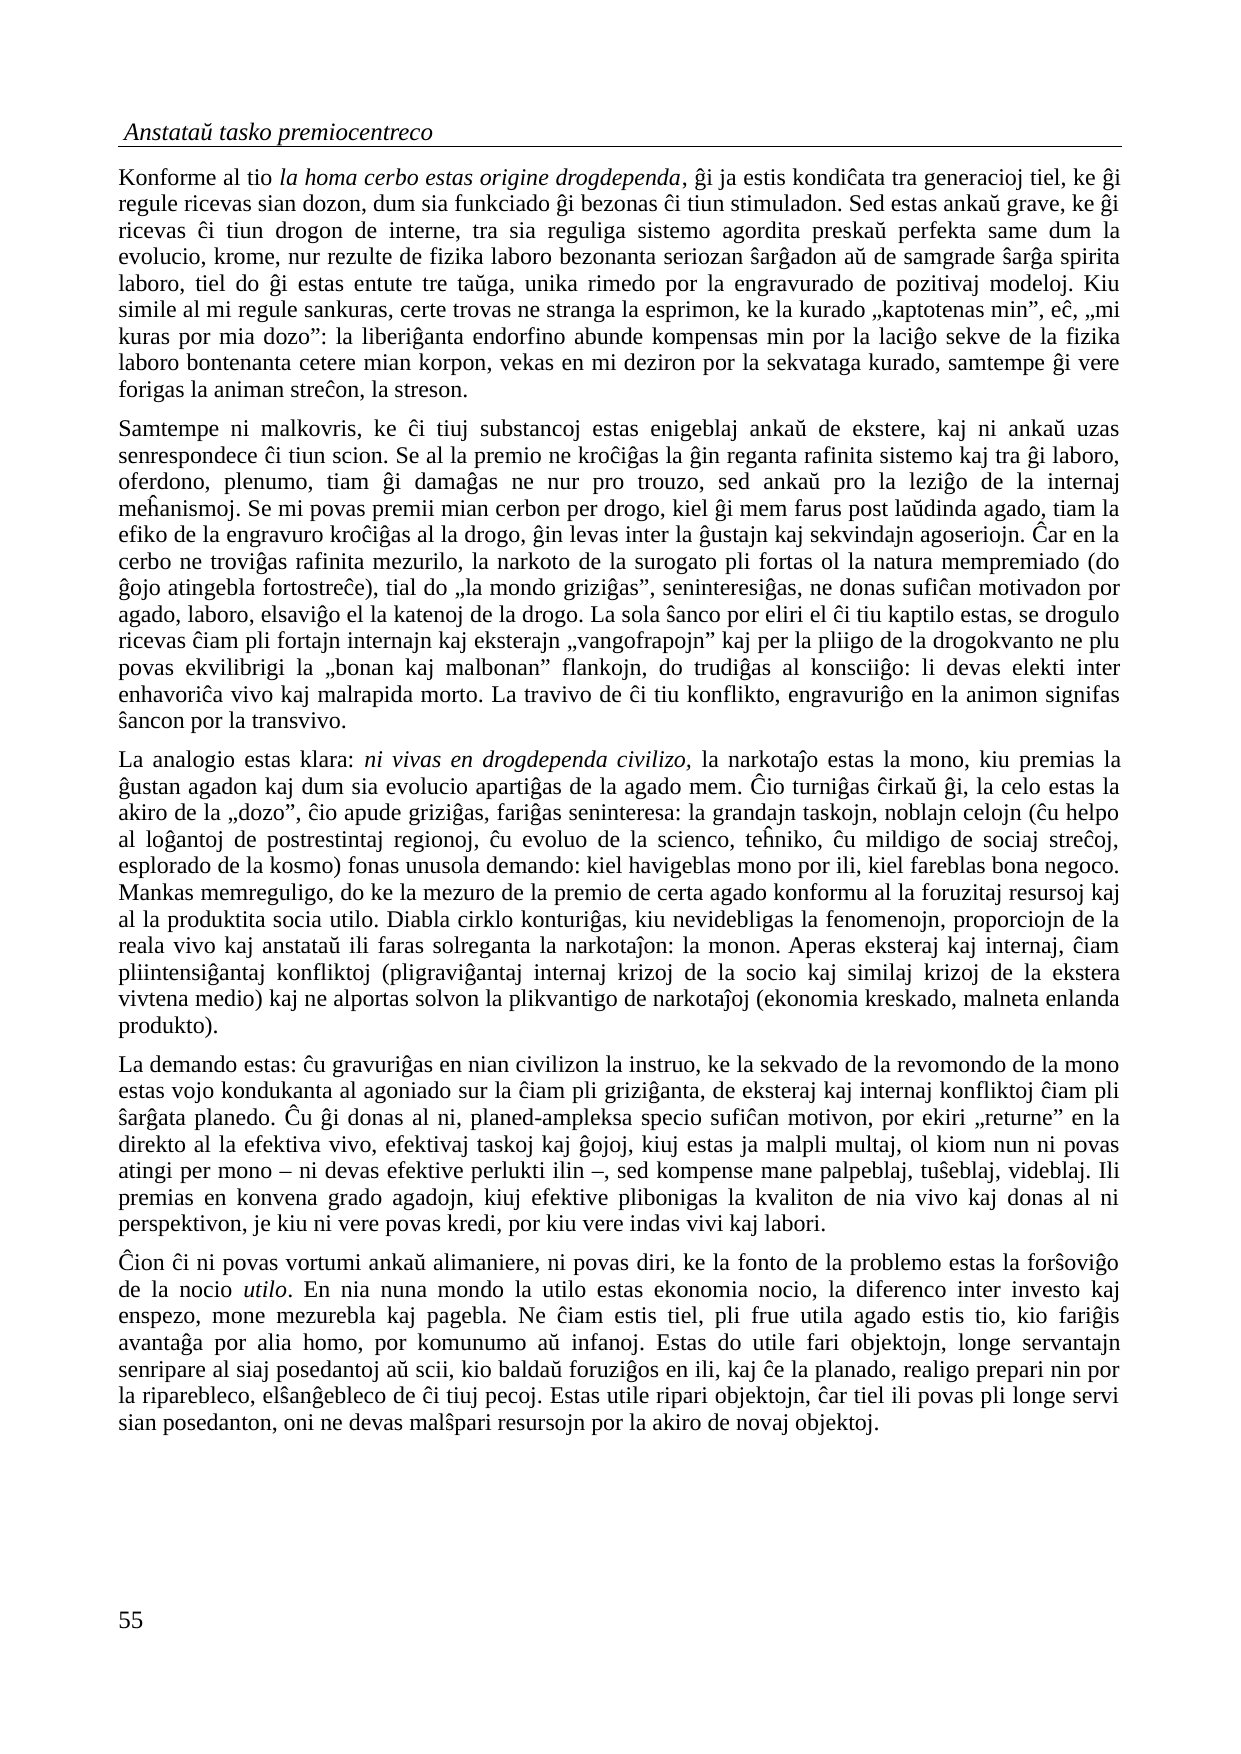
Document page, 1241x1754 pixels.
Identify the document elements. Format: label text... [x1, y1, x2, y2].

text Samtempe ni malkovris, ke ĉi tiuj substancoj estas enigeblaj ankaŭ de ekstere, kaj ni ankaŭ uzas senrespondece ĉi tiun scion. Se al la premio ne kroĉiĝas la ĝin reganta rafinita sistemo kaj tra ĝi laboro, oferdono, plenumo, tiam ĝi damaĝas ne nur pro trouzo, sed ankaŭ pro la leziĝo de la internaj meĥanismoj. Se mi povas premii mian cerbon per drogo, kiel ĝi mem farus post laŭdinda agado, tiam la efiko de la engravuro kroĉiĝas al la drogo, ĝin levas inter la ĝustajn kaj sekvindajn agoseriojn. Ĉar en la cerbo ne troviĝas rafinita mezurilo, la narkoto de la surogato pli fortas ol la natura mempremiado (do ĝojo atingebla fortostreĉe), tial do „la mondo griziĝas”, seninteresiĝas, ne donas sufiĉan motivadon por agado, laboro, elsaviĝo el la katenoj de la drogo. La sola ŝanco por eliri el ĉi tiu kaptilo estas, se drogulo ricevas ĉiam pli fortajn internajn kaj eksterajn „vangofrapojn” kaj per la pliigo de la drogokvanto ne plu povas ekvilibrigi la „bonan kaj malbonan” flankojn, do trudiĝas al konsciiĝo: li devas elekti inter enhavoriĉa vivo kaj malrapida morto. La travivo de ĉi tiu konflikto, engravuriĝo en la animon signifas ŝancon por la transvivo. [118, 415, 1122, 734]
text Ĉion ĉi ni povas vortumi ankaŭ alimaniere, ni povas diri, ke la fonto de la problemo estas la forŝoviĝo de la nocio utilo. En nia nuna mondo la utilo estas ekonomia nocio, la diferenco inter investo kaj enspezo, mone mezurebla kaj pagebla. Ne ĉiam estis tiel, pli frue utila agado estis tio, kio fariĝis avantaĝa por alia homo, por komunumo aŭ infanoj. Estas do utile fari objektojn, longe servantajn senripare al siaj posedantoj aŭ scii, kio baldaŭ foruziĝos en ili, kaj ĉe la planado, realigo prepari nin por la riparebleco, elŝanĝebleco de ĉi tiuj pecoj. Estas utile ripari objektojn, ĉar tiel ili povas pli longe servi sian posedanton, oni ne devas malŝpari resursojn por la akiro de novaj objektoj. [118, 1249, 1122, 1436]
text La demando estas: ĉu gravuriĝas en nian civilizon la instruo, ke la sekvado de la revomondo de la mono estas vojo kondukanta al agoniado sur la ĉiam pli griziĝanta, de eksteraj kaj internaj konfliktoj ĉiam pli ŝarĝata planedo. Ĉu ĝi donas al ni, planed-ampleksa specio sufiĉan motivon, por ekiri „returne” en la direkto al la efektiva vivo, efektivaj taskoj kaj ĝojoj, kiuj estas ja malpli multaj, ol kiom nun ni povas atingi per mono – ni devas efektive perlukti ilin –, sed kompense mane palpeblaj, tuŝeblaj, videblaj. Ili premias en konvena grado agadojn, kiuj efektive plibonigas la kvaliton de nia vivo kaj donas al ni perspektivon, je kiu ni vere povas kredi, por kiu vere indas vivi kaj labori. [118, 1051, 1122, 1237]
text La analogio estas klara: ni vivas en drogdependa civilizo, la narkotaĵo estas la mono, kiu premias la ĝustan agadon kaj dum sia evolucio apartiĝas de la agado mem. Ĉio turniĝas ĉirkaŭ ĝi, la celo estas la akiro de la „dozo”, ĉio apude griziĝas, fariĝas seninteresa: la grandajn taskojn, noblajn celojn (ĉu helpo al loĝantoj de postrestintaj regionoj, ĉu evoluo de la scienco, teĥniko, ĉu mildigo de sociaj streĉoj, esplorado de la kosmo) fonas unusola demando: kiel havigeblas mono por ili, kiel fareblas bona negoco. Mankas memreguligo, do ke la mezuro de la premio de certa agado konformu al la foruzitaj resursoj kaj al la produktita socia utilo. Diabla cirklo konturiĝas, kiu nevidebligas la fenomenojn, proporciojn de la reala vivo kaj anstataŭ ili faras solreganta la narkotaĵon: la monon. Aperas eksteraj kaj internaj, ĉiam pliintensiĝantaj konfliktoj (pligraviĝantaj internaj krizoj de la socio kaj similaj krizoj de la ekstera vivtena medio) kaj ne alportas solvon la plikvantigo de narkotaĵoj (ekonomia kreskado, malneta enlanda produkto). [118, 746, 1122, 1039]
text Konforme al tio la homa cerbo estas origine drogdependa, ĝi ja estis kondiĉata tra generacioj tiel, ke ĝi regule ricevas sian dozon, dum sia funkciado ĝi bezonas ĉi tiun stimuladon. Sed estas ankaŭ grave, ke ĝi ricevas ĉi tiun drogon de interne, tra sia reguliga sistemo agordita preskaŭ perfekta same dum la evolucio, krome, nur rezulte de fizika laboro bezonanta seriozan ŝarĝadon aŭ de samgrade ŝarĝa spirita laboro, tiel do ĝi estas entute tre taŭga, unika rimedo por la engravurado de pozitivaj modeloj. Kiu simile al mi regule sankuras, certe trovas ne stranga la esprimon, ke la kurado „kaptotenas min”, eĉ, „mi kuras por mia dozo”: la liberiĝanta endorfino abunde kompensas min por la laciĝo sekve de la fizika laboro bontenanta cetere mian korpon, vekas en mi deziron por la sekvataga kurado, samtempe ĝi vere forigas la animan streĉon, la streson. [118, 164, 1122, 403]
